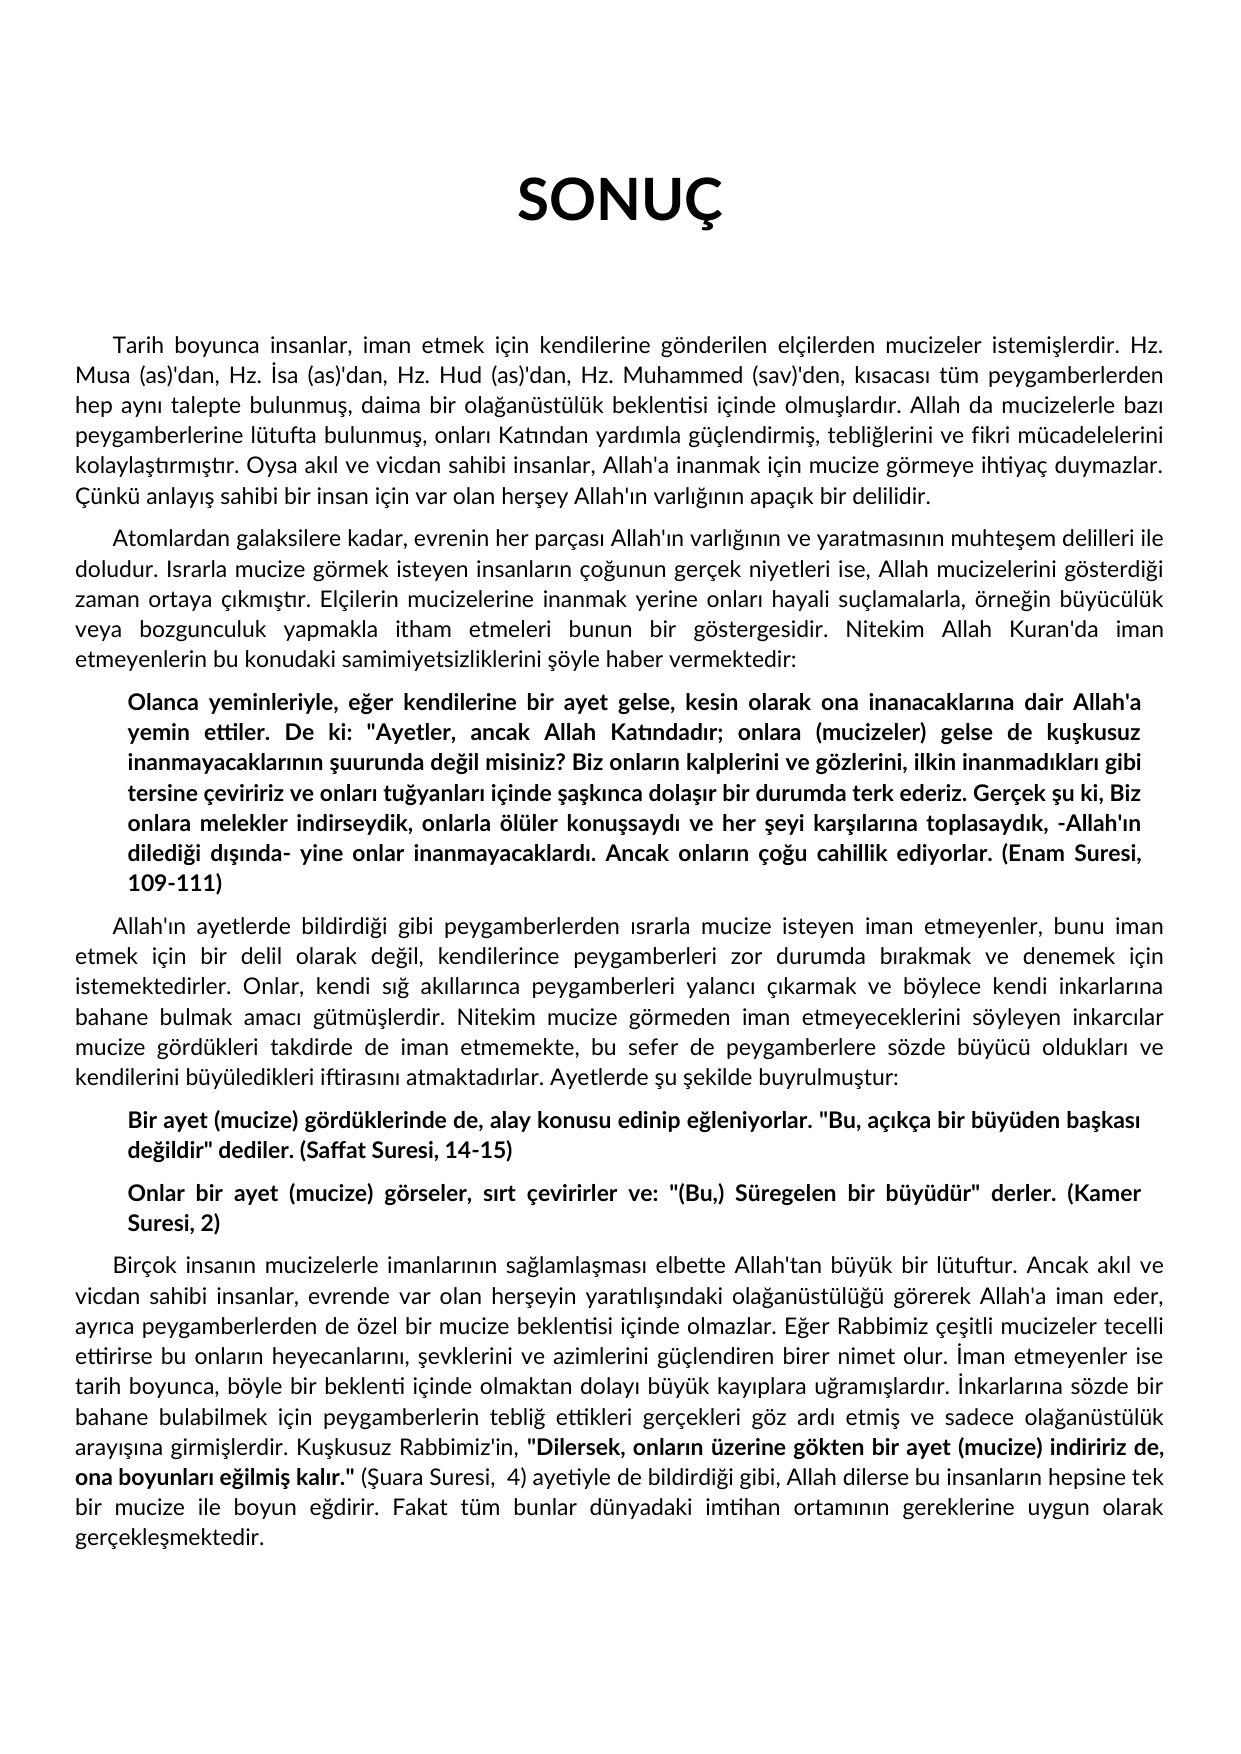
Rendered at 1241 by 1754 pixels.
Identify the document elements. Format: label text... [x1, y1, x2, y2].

text Tarih boyunca insanlar, iman etmek için kendilerine gönderilen elçilerden mucizeler istemişlerdir. Hz. Musa (as)'dan, Hz. İsa (as)'dan, Hz. Hud (as)'dan, Hz. Muhammed (sav)'den, kısacası tüm peygamberlerden hep aynı talepte bulunmuş, daima bir olağanüstülük beklentisi içinde olmuşlardır. Allah da mucizelerle bazı peygamberlerine lütufta bulunmuş, onları Katından yardımla güçlendirmiş, tebliğlerini ve fikri mücadelelerini kolaylaştırmıştır. Oysa akıl ve vicdan sahibi insanlar, Allah'a inanmak için mucize görmeye ihtiyaç duymazlar. Çünkü anlayış sahibi bir insan için var olan herşey Allah'ın varlığının apaçık bir delilidir. [75, 330, 1165, 509]
text Bir ayet (mucize) gördüklerinde de, alay konusu edinip eğleniyorlar. "Bu, açıkça bir büyüden başkası değildir" dediler. (Saffat Suresi, 14-15) [127, 1105, 1143, 1163]
text Olanca yeminleriyle, eğer kendilerine bir ayet gelse, kesin olarak ona inanacaklarına dair Allah'a yemin ettiler. De ki: "Ayetler, ancak Allah Katındadır; onlara (mucizeler) gelse de kuşkusuz inanmayacaklarının şuurunda değil misiniz? Biz onların kalplerini ve gözlerini, ilkin inanmadıkları gibi tersine çeviririz ve onları tuğyanları içinde şaşkınca dolaşır bir durumda terk ederiz. Gerçek şu ki, Biz onlara melekler indirseydik, onlarla ölüler konuşsaydı ve her şeyi karşılarına toplasaydık, -Allah'ın dilediği dışında- yine onlar inanmayacaklardı. Ancak onların çoğu cahillik ediyorlar. (Enam Suresi, 109-111) [127, 688, 1143, 896]
text Birçok insanın mucizelerle imanlarının sağlamlaşması elbette Allah'tan büyük bir lütuftur. Ancak akıl ve vicdan sahibi insanlar, evrende var olan herşeyin yaratılışındaki olağanüstülüğü görerek Allah'a iman eder, ayrıca peygamberlerden de özel bir mucize beklentisi içinde olmazlar. Eğer Rabbimiz çeşitli mucizeler tecelli ettirirse bu onların heyecanlarını, şevklerini ve azimlerini güçlendiren birer nimet olur. İman etmeyenler ise tarih boyunca, böyle bir beklenti içinde olmaktan dolayı büyük kayıplara uğramışlardır. İnkarlarına sözde bir bahane bulabilmek için peygamberlerin tebliğ ettikleri gerçekleri göz ardı etmiş ve sadece olağanüstülük arayışına girmişlerdir. Kuşkusuz Rabbimiz'in, "Dilersek, onların üzerine gökten bir ayet (mucize) indiririz de, ona boyunları eğilmiş kalır." (Şuara Suresi, 4) ayetiyle de bildirdiği gibi, Allah dilerse bu insanların hepsine tek bir mucize ile boyun eğdirir. Fakat tüm bunlar dünyadaki imtihan ortamının gereklerine uygun olarak gerçekleşmektedir. [75, 1251, 1165, 1551]
text Allah'ın ayetlerde bildirdiği gibi peygamberlerden ısrarla mucize isteyen iman etmeyenler, bunu iman etmek için bir delil olarak değil, kendilerince peygamberleri zor durumda bırakmak ve denemek için istemektedirler. Onlar, kendi sığ akıllarınca peygamberleri yalancı çıkarmak ve böylece kendi inkarlarına bahane bulmak amacı gütmüşlerdir. Nitekim mucize görmeden iman etmeyeceklerini söyleyen inkarcılar mucize gördükleri takdirde de iman etmemekte, bu sefer de peygamberlere sözde büyücü oldukları ve kendilerini büyüledikleri iftirasını atmaktadırlar. Ayetlerde şu şekilde buyrulmuştur: [75, 912, 1165, 1090]
text Atomlardan galaksilere kadar, evrenin her parçası Allah'ın varlığının ve yaratmasının muhteşem delilleri ile doludur. Israrla mucize görmek isteyen insanların çoğunun gerçek niyetleri ise, Allah mucizelerini gösterdiği zaman ortaya çıkmıştır. Elçilerin mucizelerine inanmak yerine onları hayali suçlamalarla, örneğin büyücülük veya bozgunculuk yapmakla itham etmeleri bunun bir göstergesidir. Nitekim Allah Kuran'da iman etmeyenlerin bu konudaki samimiyetsizliklerini şöyle haber vermektedir: [75, 524, 1165, 672]
text Onlar bir ayet (mucize) görseler, sırt çevirirler ve: "(Bu,) Süregelen bir büyüdür" derler. (Kamer Suresi, 2) [127, 1178, 1143, 1236]
subtitle SONUÇ [75, 162, 1165, 232]
